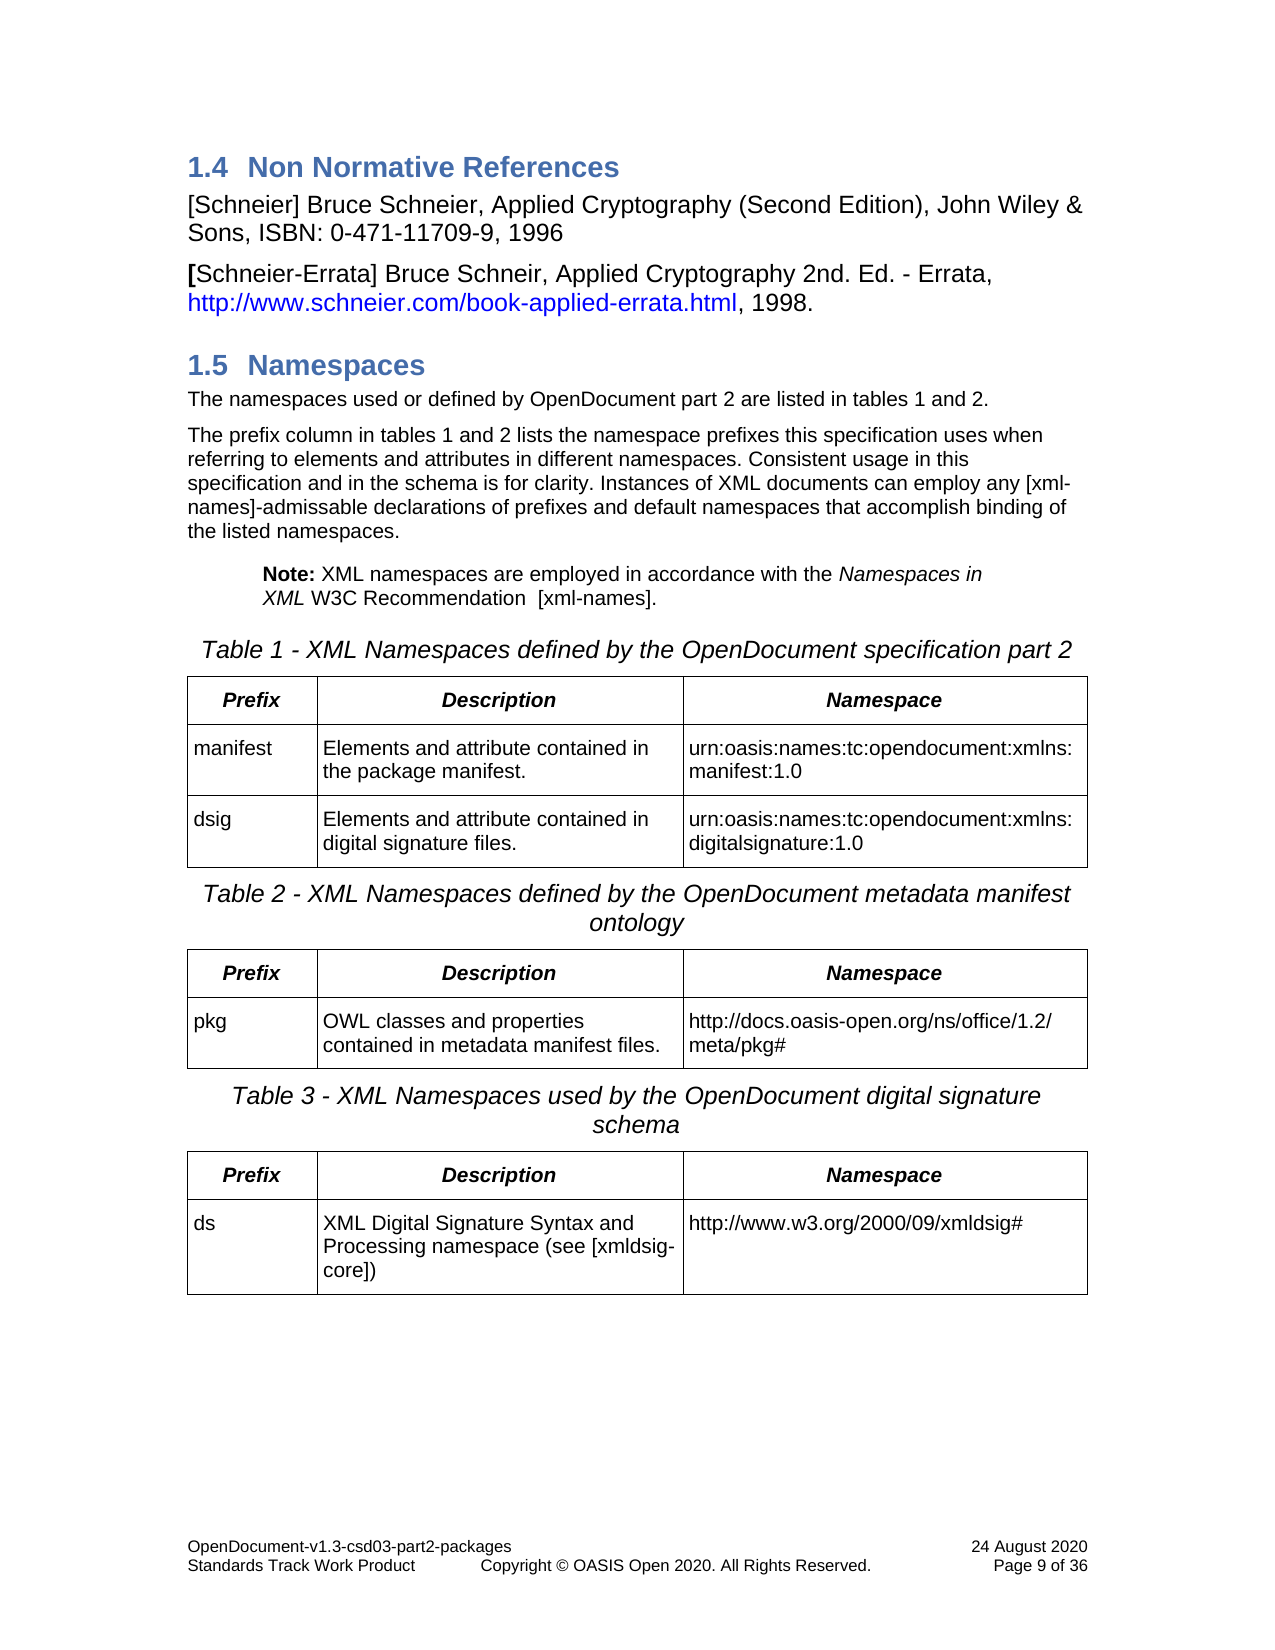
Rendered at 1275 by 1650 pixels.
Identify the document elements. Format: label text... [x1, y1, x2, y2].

table_cell manifest [188, 725, 317, 795]
table_header Description [318, 950, 683, 997]
text [Schneier] Bruce Schneier, Applied Cryptography (Second Edition), John Wiley & Sons, ISBN: 0-471-11709-9, 1996 [187, 189, 1088, 247]
table_header Prefix [188, 950, 317, 997]
table_header Description [318, 677, 683, 723]
text The prefix column in tables 1 and 2 lists the namespace prefixes this specification uses when referring to elements and attributes in different namespaces. Consistent usage in this specification and in the schema is for clarity. Instances of XML documents can employ any [xml-names]-admissable declarations of prefixes and default namespaces that accomplish binding of the listed namespaces. [187, 423, 1088, 543]
table_header Namespace [684, 677, 1087, 723]
table_cell http://docs.oasis-open.org/ns/office/1.2/meta/pkg# [684, 998, 1087, 1068]
text The namespaces used or defined by OpenDocument part 2 are listed in tables 1 and 2. [187, 387, 1088, 411]
table_cell Elements and attribute contained in the package manifest. [318, 725, 683, 795]
table_cell Elements and attribute contained in digital signature files. [318, 796, 683, 867]
subtitle Namespaces [187, 348, 1088, 381]
table_header Description [318, 1152, 683, 1198]
text Table 1 - XML Namespaces defined by the OpenDocument specification part 2 [187, 634, 1088, 663]
table_cell urn:oasis:names:tc:opendocument:xmlns:digitalsignature:1.0 [684, 796, 1087, 867]
table_header Prefix [188, 1152, 317, 1198]
text Table 2 - XML Namespaces defined by the OpenDocument metadata manifest ontology [187, 879, 1088, 937]
table_cell http://www.w3.org/2000/09/xmldsig# [684, 1200, 1087, 1294]
text [Schneier-Errata] Bruce Schneir, Applied Cryptography 2nd. Ed. - Errata, http://www.schneier.com/book-applied-errata.html, 1998. [187, 259, 1088, 317]
table_header Prefix [188, 677, 317, 723]
table_cell pkg [188, 998, 317, 1068]
text Table 3 - XML Namespaces used by the OpenDocument digital signature schema [187, 1081, 1088, 1138]
table_header Namespace [684, 950, 1087, 997]
table_cell OWL classes and properties contained in metadata manifest files. [318, 998, 683, 1068]
table_cell XML Digital Signature Syntax and Processing namespace (see [xmldsig-core]) [318, 1200, 683, 1294]
table_cell dsig [188, 796, 317, 867]
text Note: XML namespaces are employed in accordance with the Namespaces in XML W3C Recommendation [xml-names]. [262, 562, 1013, 609]
table_cell urn:oasis:names:tc:opendocument:xmlns: manifest:1.0 [684, 725, 1087, 795]
table_header Namespace [684, 1152, 1087, 1198]
table_cell ds [188, 1200, 317, 1294]
subtitle Non Normative References [187, 150, 1088, 183]
